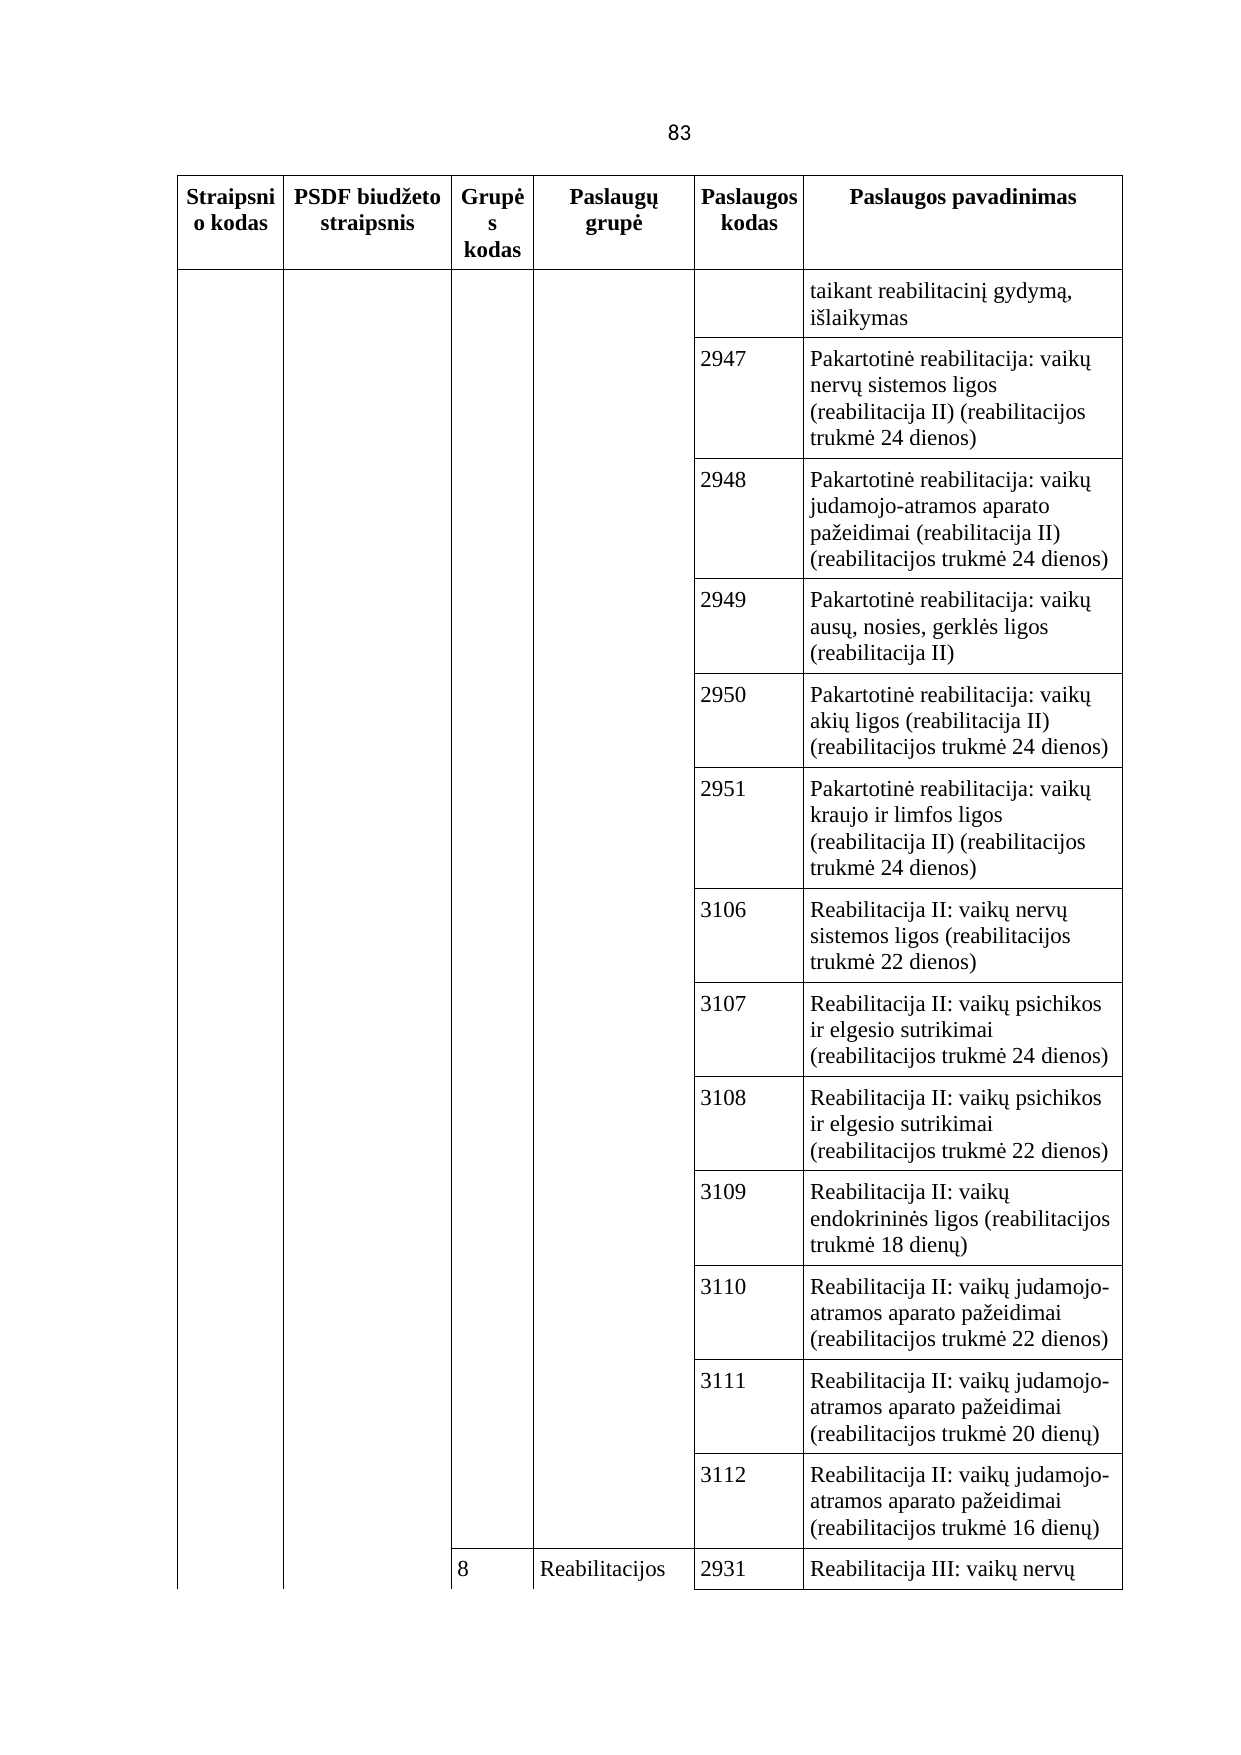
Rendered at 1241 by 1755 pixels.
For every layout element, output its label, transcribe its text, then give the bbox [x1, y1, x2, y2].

table_header Grupės kodas [452, 176, 533, 269]
table_cell [178, 1265, 283, 1359]
table_cell [284, 1359, 451, 1453]
table_cell [534, 1453, 694, 1547]
table_cell [534, 673, 694, 767]
table_cell Reabilitacija II: vaikų psichikos ir elgesio sutrikimai (reabilitacijos trukmė 22 dienos) [804, 1077, 1122, 1170]
table_cell [534, 1359, 694, 1453]
table_cell [284, 888, 451, 982]
table_cell [534, 1076, 694, 1170]
table_header Straipsnio kodas [178, 176, 283, 269]
table_cell [534, 337, 694, 458]
table_cell [284, 1453, 451, 1547]
table_cell [178, 1453, 283, 1547]
table_cell [178, 1170, 283, 1264]
table_cell [452, 270, 533, 337]
table_cell [284, 1170, 451, 1264]
table_cell [452, 458, 533, 578]
table_cell [178, 337, 283, 458]
table_cell [178, 767, 283, 887]
table_cell 2948 [695, 459, 803, 578]
table_cell [534, 578, 694, 673]
table_cell [178, 458, 283, 578]
table_cell Pakartotinė reabilitacija: vaikų kraujo ir limfos ligos (reabilitacija II) (reabilitacijos trukmė 24 dienos) [804, 768, 1122, 887]
table_cell Reabilitacija III: vaikų nervų [804, 1549, 1122, 1589]
table_cell Pakartotinė reabilitacija: vaikų ausų, nosies, gerklės ligos (reabilitacija II) [804, 579, 1122, 673]
table_cell 2947 [695, 338, 803, 458]
table_header Paslaugos kodas [695, 176, 803, 269]
table_cell 2951 [695, 768, 803, 887]
table_cell Reabilitacija II: vaikų endokrininės ligos (reabilitacijos trukmė 18 dienų) [804, 1171, 1122, 1264]
table_cell [284, 1548, 451, 1589]
table_cell [284, 982, 451, 1076]
table_cell Pakartotinė reabilitacija: vaikų judamojo-atramos aparato pažeidimai (reabilitacija II) (reabilitacijos trukmė 24 dienos) [804, 459, 1122, 578]
table_cell [284, 337, 451, 458]
table_cell [178, 888, 283, 982]
table_cell 3112 [695, 1454, 803, 1547]
table_cell [452, 888, 533, 982]
table_cell [178, 1548, 283, 1589]
table_cell [452, 1170, 533, 1264]
table_cell [284, 1265, 451, 1359]
table_cell 3106 [695, 889, 803, 982]
table_cell [284, 1076, 451, 1170]
table_cell [178, 578, 283, 673]
table_cell [534, 458, 694, 578]
table_cell [452, 578, 533, 673]
table_cell [452, 1076, 533, 1170]
table_cell [534, 1170, 694, 1264]
table_cell [452, 767, 533, 887]
table_cell 2931 [695, 1549, 803, 1589]
table_cell [452, 1453, 533, 1547]
table_cell [452, 1265, 533, 1359]
table_cell Reabilitacija II: vaikų psichikos ir elgesio sutrikimai (reabilitacijos trukmė 24 dienos) [804, 983, 1122, 1076]
table_cell 3107 [695, 983, 803, 1076]
table_cell [695, 270, 803, 337]
table_cell [178, 270, 283, 337]
table_header Paslaugų grupė [534, 176, 694, 269]
table_cell 3110 [695, 1266, 803, 1359]
table_cell [534, 888, 694, 982]
table_cell 3108 [695, 1077, 803, 1170]
table_cell 2949 [695, 579, 803, 673]
table_cell [178, 1076, 283, 1170]
table_cell 3109 [695, 1171, 803, 1264]
table_cell [452, 1359, 533, 1453]
table_cell Reabilitacija II: vaikų nervų sistemos ligos (reabilitacijos trukmė 22 dienos) [804, 889, 1122, 982]
table_cell Pakartotinė reabilitacija: vaikų nervų sistemos ligos (reabilitacija II) (reabilitacijos trukmė 24 dienos) [804, 338, 1122, 458]
table_header Paslaugos pavadinimas [804, 176, 1122, 269]
table_cell Pakartotinė reabilitacija: vaikų akių ligos (reabilitacija II) (reabilitacijos trukmė 24 dienos) [804, 674, 1122, 767]
table_cell Reabilitacijos [534, 1549, 694, 1589]
table_cell 3111 [695, 1360, 803, 1453]
table_cell [452, 673, 533, 767]
table_cell [534, 270, 694, 337]
table_cell [178, 1359, 283, 1453]
table_cell taikant reabilitacinį gydymą, išlaikymas [804, 270, 1122, 337]
table_cell [178, 982, 283, 1076]
table_cell [452, 982, 533, 1076]
table_cell [284, 767, 451, 887]
table_cell [534, 982, 694, 1076]
table_cell [284, 458, 451, 578]
table_cell Reabilitacija II: vaikų judamojo-atramos aparato pažeidimai (reabilitacijos trukmė 22 dienos) [804, 1266, 1122, 1359]
table_cell Reabilitacija II: vaikų judamojo-atramos aparato pažeidimai (reabilitacijos trukmė 16 dienų) [804, 1454, 1122, 1547]
table_header PSDF biudžeto straipsnis [284, 176, 451, 269]
table_cell [452, 337, 533, 458]
table_cell Reabilitacija II: vaikų judamojo-atramos aparato pažeidimai (reabilitacijos trukmė 20 dienų) [804, 1360, 1122, 1453]
table_cell [284, 270, 451, 337]
table_cell [178, 673, 283, 767]
table_cell [534, 767, 694, 887]
table_cell [284, 578, 451, 673]
table_cell 2950 [695, 674, 803, 767]
table_cell [534, 1265, 694, 1359]
table_cell [284, 673, 451, 767]
table_cell 8 [452, 1549, 533, 1589]
